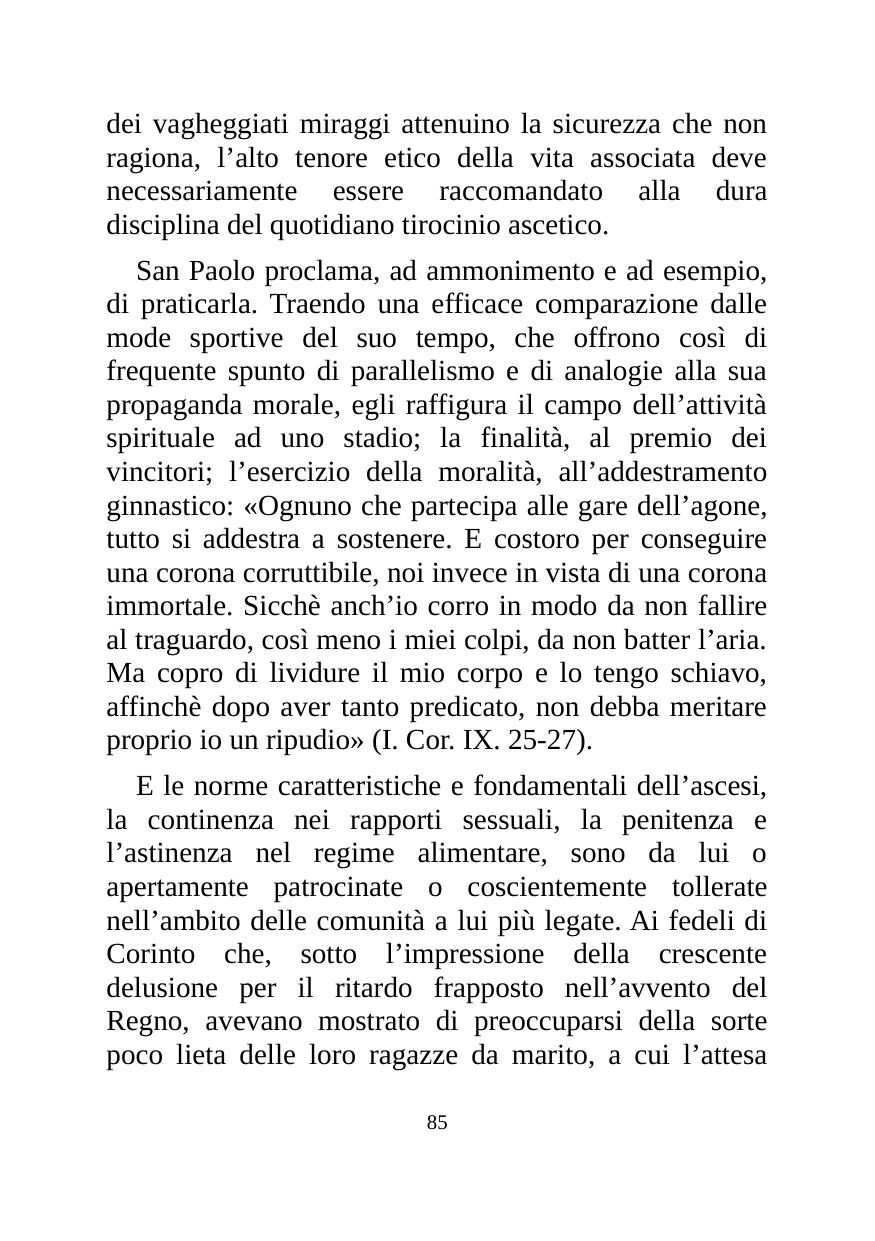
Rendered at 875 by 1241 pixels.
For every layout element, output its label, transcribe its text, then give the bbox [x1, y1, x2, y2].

text dei vagheggiati miraggi attenuino la sicurezza che non ragiona, l’alto tenore etico della vita associata deve necessariamente essere raccomandato alla dura disciplina del quotidiano tirocinio ascetico. [106, 106, 768, 240]
text San Paolo proclama, ad ammonimento e ad esempio, di praticarla. Traendo una efficace comparazione dalle mode sportive del suo tempo, che offrono così di frequente spunto di parallelismo e di analogie alla sua propaganda morale, egli raffigura il campo dell’attività spirituale ad uno stadio; la finalità, al premio dei vincitori; l’esercizio della moralità, all’addestramento ginnastico: «Ognuno che partecipa alle gare dell’agone, tutto si addestra a sostenere. E costoro per conseguire una corona corruttibile, noi invece in vista di una corona immortale. Sicchè anch’io corro in modo da non fallire al traguardo, così meno i miei colpi, da non batter l’aria. Ma copro di lividure il mio corpo e lo tengo schiavo, affinchè dopo aver tanto predicato, non debba meritare proprio io un ripudio» (I. Cor. IX. 25-27). [106, 253, 768, 756]
text E le norme caratteristiche e fondamentali dell’ascesi, la continenza nei rapporti sessuali, la penitenza e l’astinenza nel regime alimentare, sono da lui o apertamente patrocinate o coscientemente tollerate nell’ambito delle comunità a lui più legate. Ai fedeli di Corinto che, sotto l’impressione della crescente delusione per il ritardo frapposto nell’avvento del Regno, avevano mostrato di preoccuparsi della sorte poco lieta delle loro ragazze da marito, a cui l’attesa [106, 768, 768, 1070]
